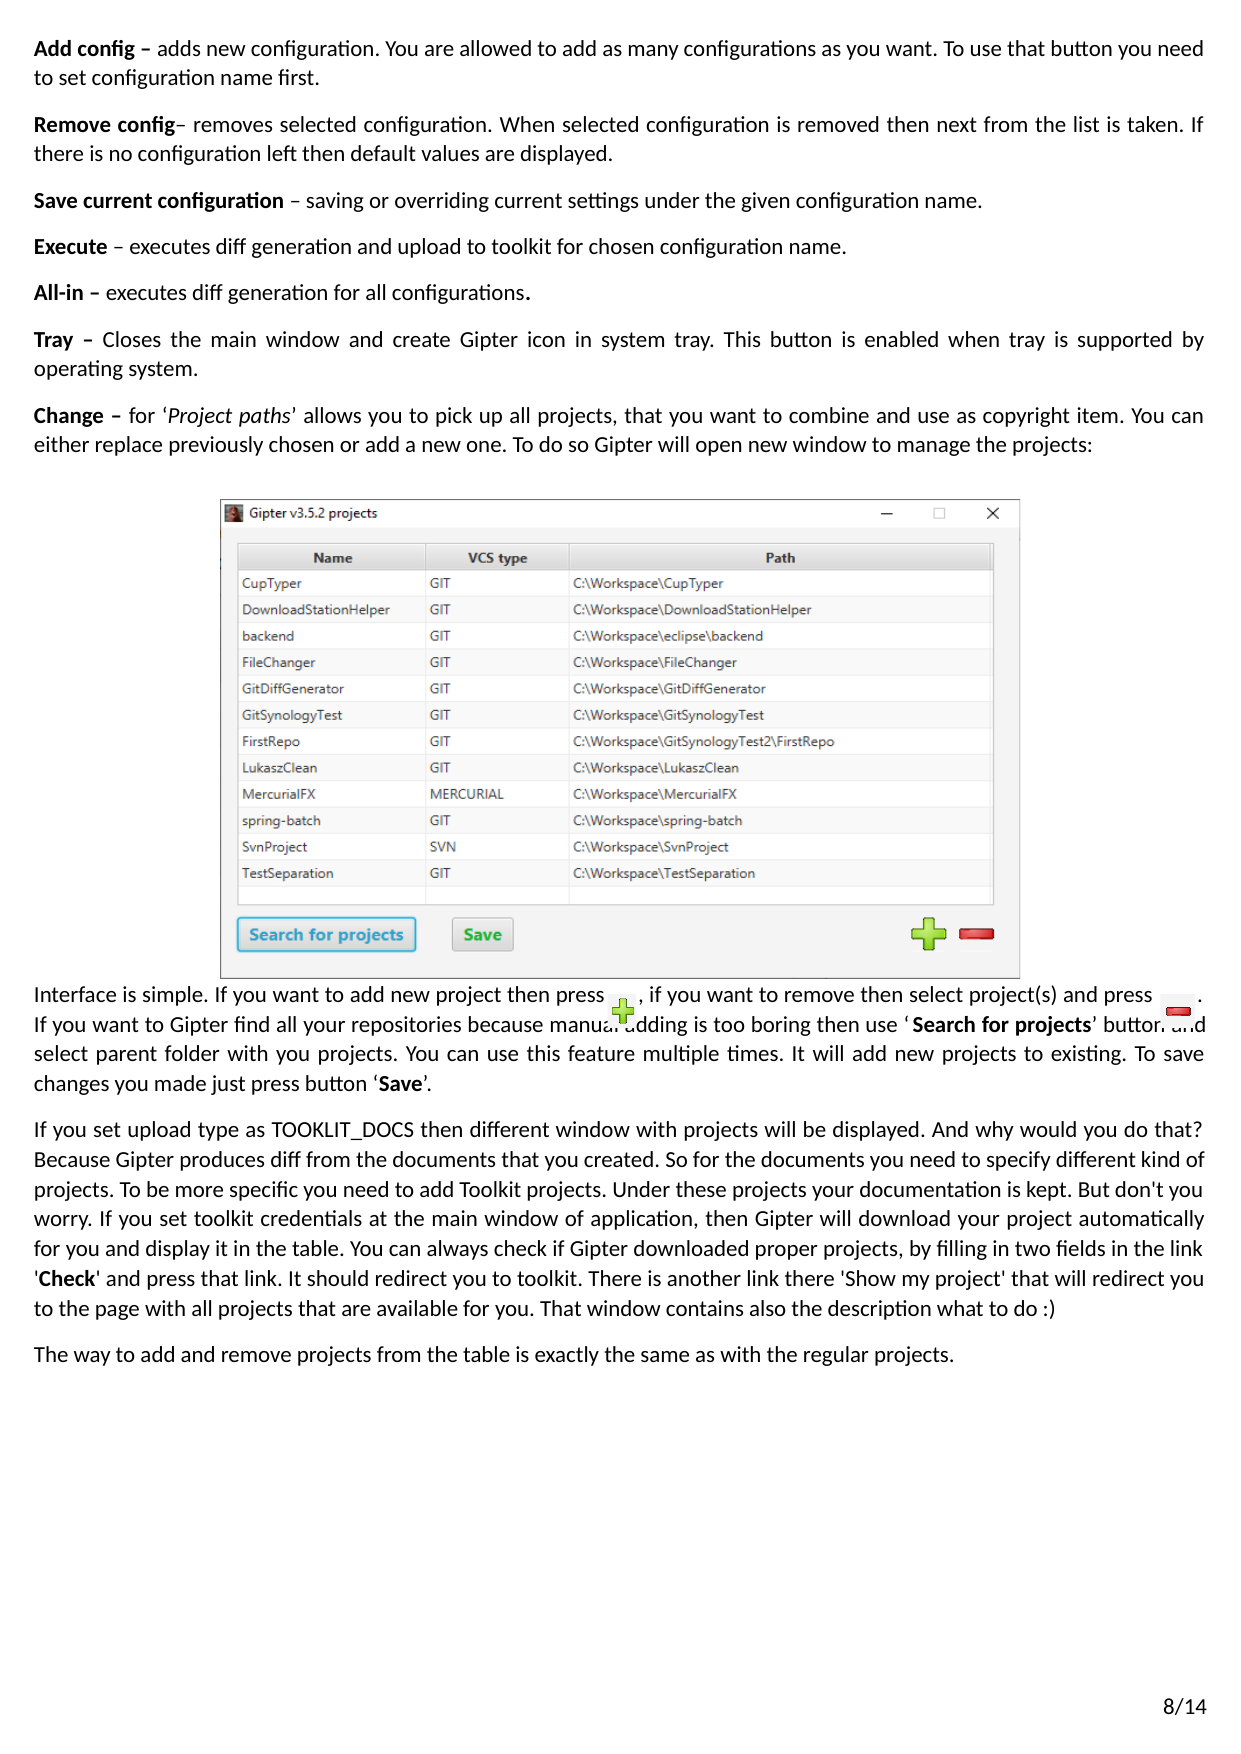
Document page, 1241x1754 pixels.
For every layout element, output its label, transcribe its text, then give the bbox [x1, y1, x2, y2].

text Change – for ‘Project paths’ allows you to pick up all projects, that you want to combine and use as copyright item. You can either replace previously chosen or add a new one. To do so Gipter will open new window to manage the projects: [34, 401, 1207, 458]
text Interface is simple. If you want to add new project then press , if you want to remove then select project(s) and press . If you want to Gipter find all your repositories because manual adding is too boring then use ‘Search for projects’ button and select parent folder with you projects. You can use this feature multiple times. It will add new projects to existing. To save changes you made just press button ‘Save’. [34, 477, 1207, 1097]
text Execute – executes diff generation and upload to toolkit for chosen configuration name. [34, 232, 1207, 260]
picture [607, 994, 637, 1028]
picture [1160, 994, 1196, 1028]
text Tray – Closes the main window and create Gipter icon in system tray. This button is enabled when tray is supported by operating system. [34, 325, 1207, 382]
text Remove config– removes selected configuration. When selected configuration is removed then next from the list is taken. If there is no configuration left then default values are displayed. [34, 110, 1207, 167]
text The way to add and remove projects from the table is exactly the same as with the regular projects. [34, 1340, 1207, 1368]
text Save current configuration – saving or overriding current settings under the given configuration name. [34, 186, 1207, 214]
text Add config – adds new configuration. You are allowed to add as many configurations as you want. To use that button you need to set configuration name first. [34, 34, 1207, 91]
picture [220, 499, 1020, 979]
text If you set upload type as TOOKLIT_DOCS then different window with projects will be displayed. And why would you do that? Because Gipter produces diff from the documents that you created. So for the documents you need to specify different kind of projects. To be more specific you need to add Toolkit projects. Under these projects your documentation is kept. But don't you worry. If you set toolkit credentials at the main window of application, then Gipter will download your project automatically for you and display it in the table. You can always check if Gipter downloaded proper projects, by filling in two fields in the link 'Check' and press that link. It should redirect you to toolkit. There is another link there 'Show my project' that will redirect you to the page with all projects that are available for you. That window contains also the description what to do :) [34, 1116, 1207, 1322]
text All-in – executes diff generation for all configurations. [34, 278, 1207, 306]
